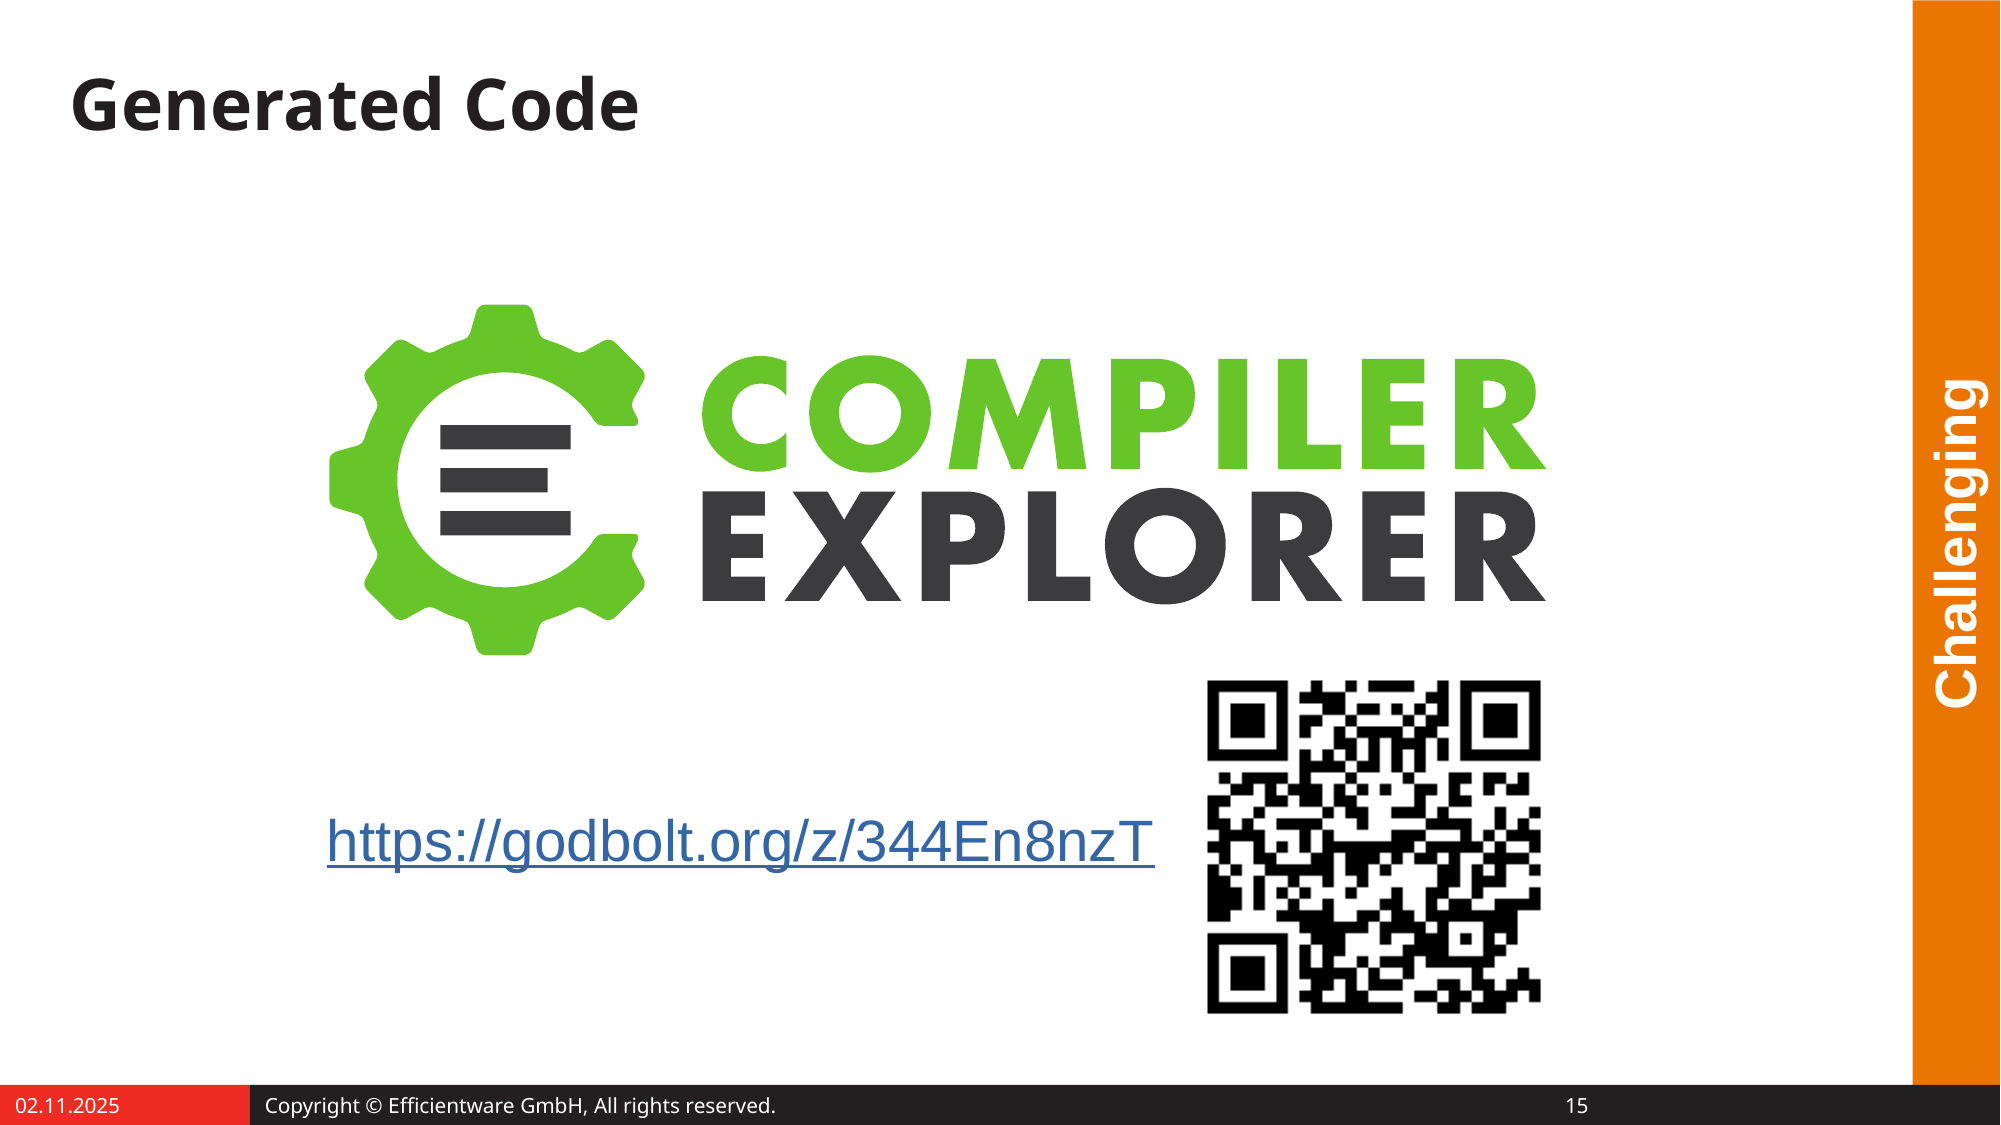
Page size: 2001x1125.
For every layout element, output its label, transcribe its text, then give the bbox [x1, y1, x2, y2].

slide_number [1550, 1084, 2000, 1125]
text_box https://godbolt.org/z/344En8nzT [311, 801, 1162, 882]
title Generated Code [55, 52, 1945, 156]
footer Copyright © Efficientware GmbH, All rights reserved. [249, 1084, 1550, 1125]
text_box Challenging [1912, 0, 2000, 1084]
picture [38, 0, 1838, 1060]
slide_number 02.11.2025 [0, 1084, 249, 1125]
